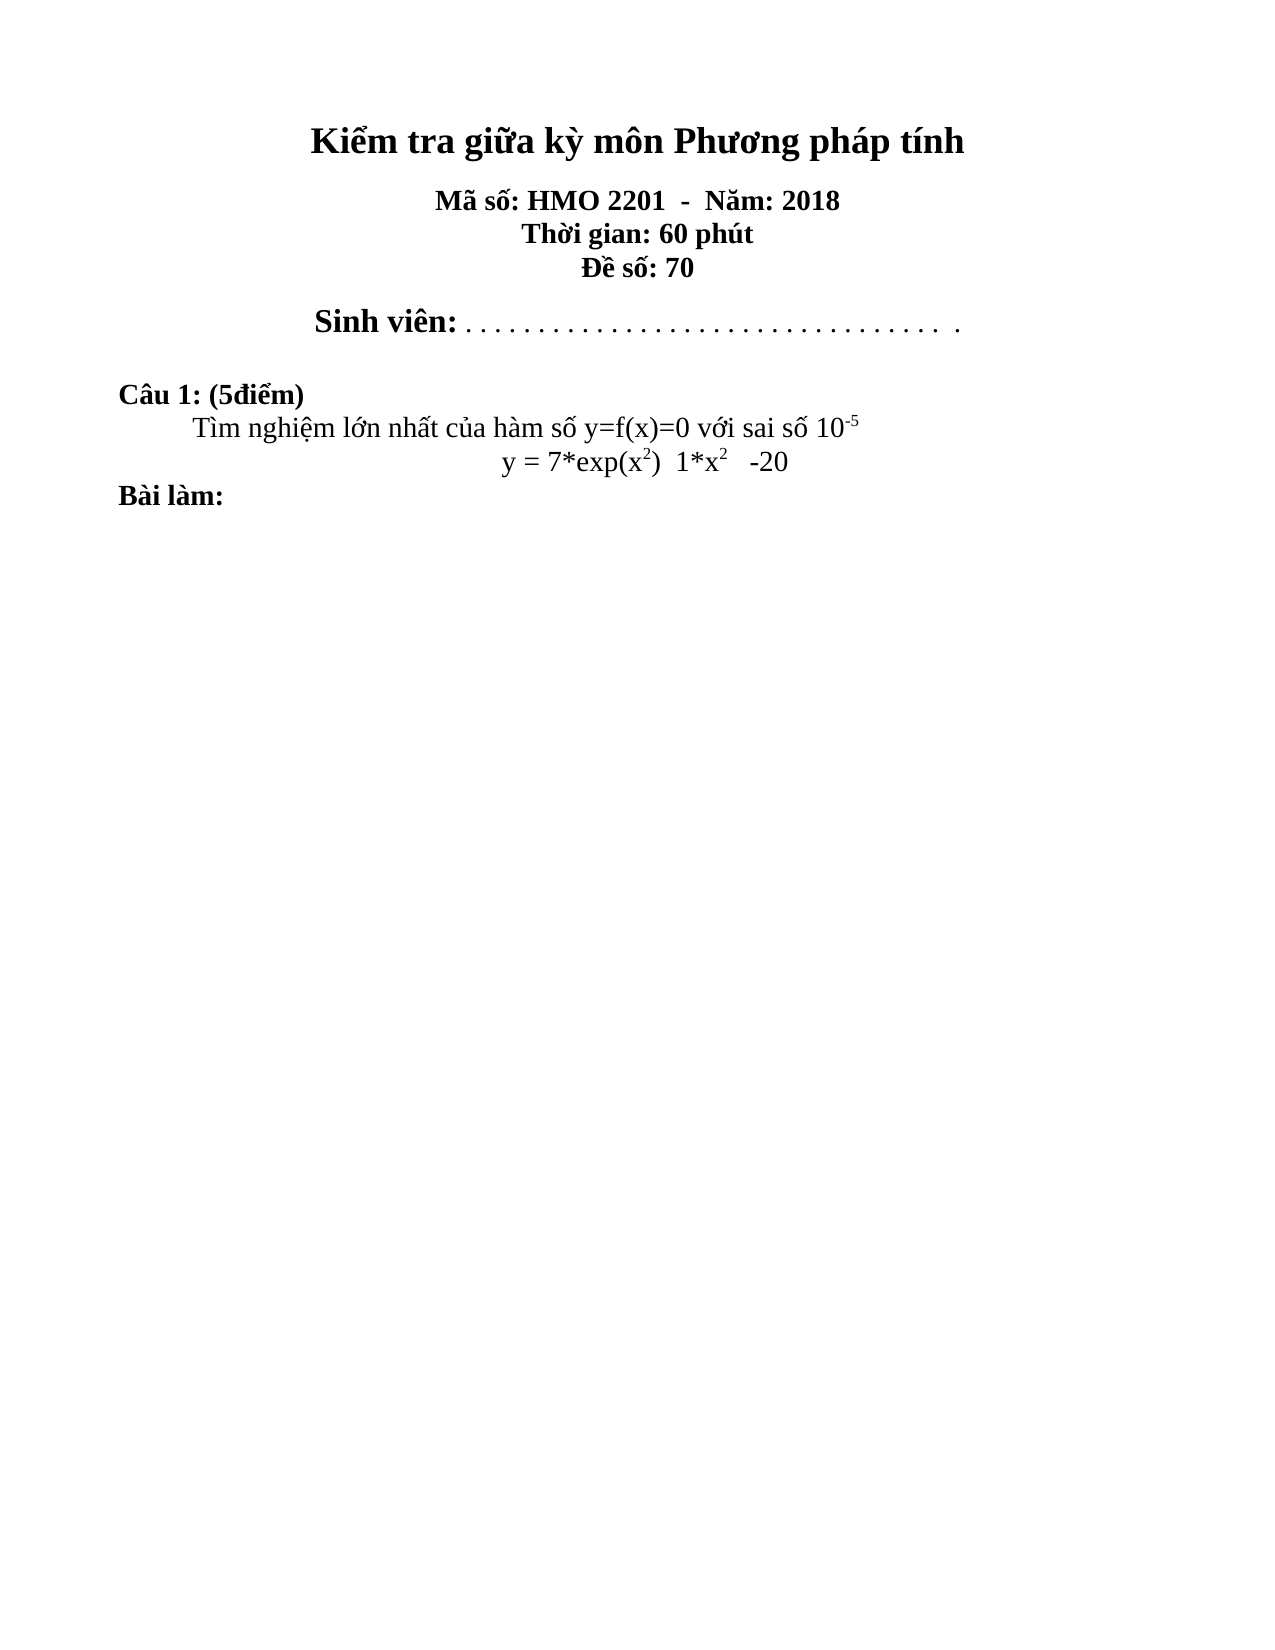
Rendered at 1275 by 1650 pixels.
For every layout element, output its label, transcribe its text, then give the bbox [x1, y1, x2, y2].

text Mã số: HMO 2201 - Năm: 2018 [118, 183, 1157, 216]
text Sinh viên: . . . . . . . . . . . . . . . . . . . . . . . . . . . . . . . . . . [118, 301, 1157, 340]
text Câu 1: (5điểm) [118, 377, 1157, 411]
text Thời gian: 60 phút [118, 216, 1157, 250]
text Kiểm tra giữa kỳ môn Phương pháp tính [118, 118, 1157, 161]
text Tìm nghiệm lớn nhất của hàm số y=f(x)=0 với sai số 10-5 [118, 411, 1157, 444]
text y = 7*exp(x2) 1*x2 -20 [118, 444, 1157, 478]
text Đề số: 70 [118, 250, 1157, 283]
text Bài làm: [118, 478, 1157, 511]
